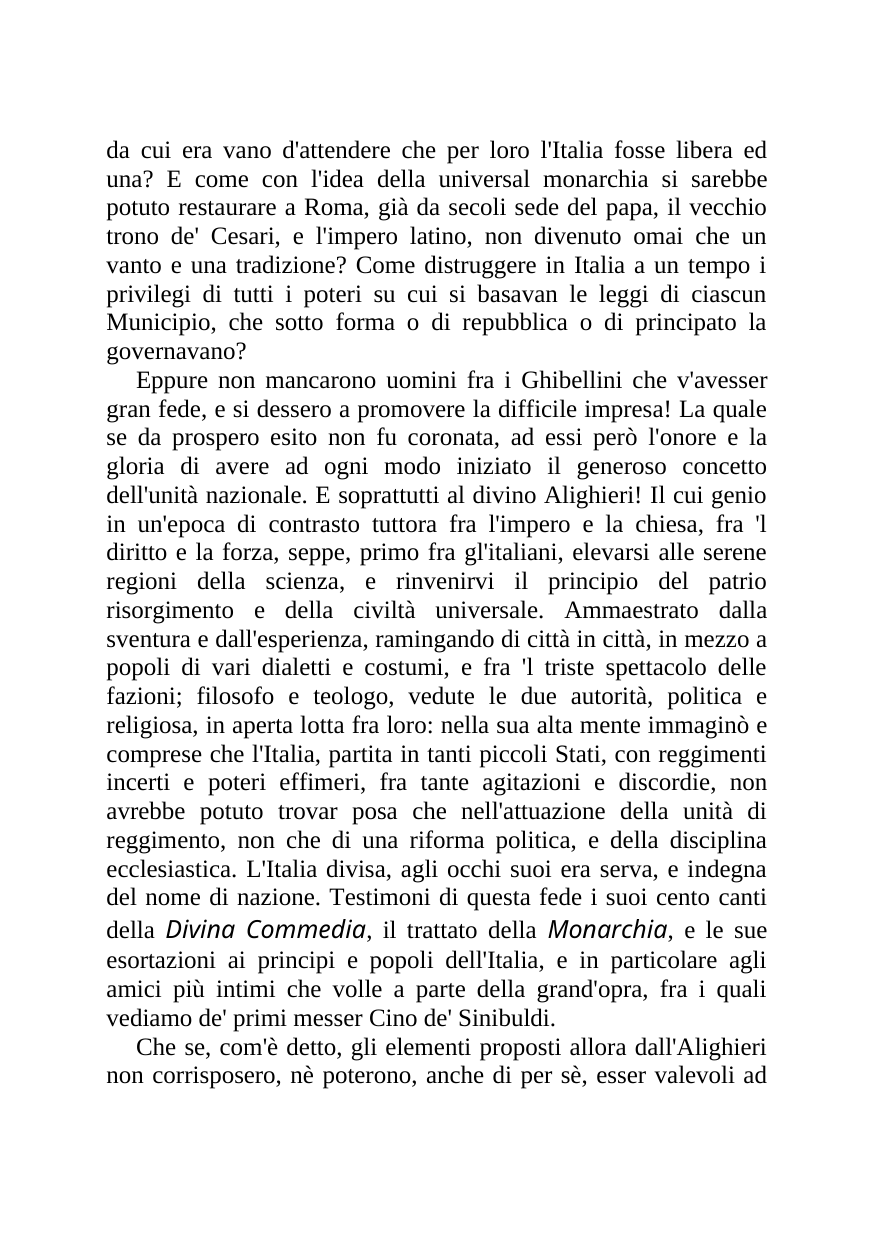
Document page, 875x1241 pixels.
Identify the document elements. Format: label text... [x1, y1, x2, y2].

text Eppure non mancarono uomini fra i Ghibellini che v'avesser gran fede, e si dessero a promovere la difficile impresa! La quale se da prospero esito non fu coronata, ad essi però l'onore e la gloria di avere ad ogni modo iniziato il generoso concetto dell'unità nazionale. E soprattutti al divino Alighieri! Il cui genio in un'epoca di contrasto tuttora fra l'impero e la chiesa, fra 'l diritto e la forza, seppe, primo fra gl'italiani, elevarsi alle serene regioni della scienza, e rinvenirvi il principio del patrio risorgimento e della civiltà universale. Ammaestrato dalla sventura e dall'esperienza, ramingando di città in città, in mezzo a popoli di vari dialetti e costumi, e fra 'l triste spettacolo delle fazioni; filosofo e teologo, vedute le due autorità, politica e religiosa, in aperta lotta fra loro: nella sua alta mente immaginò e comprese che l'Italia, partita in tanti piccoli Stati, con reggimenti incerti e poteri effimeri, fra tante agitazioni e discordie, non avrebbe potuto trovar posa che nell'attuazione della unità di reggimento, non che di una riforma politica, e della disciplina ecclesiastica. L'Italia divisa, agli occhi suoi era serva, e indegna del nome di nazione. Testimoni di questa fede i suoi cento canti della Divina Commedia, il trattato della Monarchia, e le sue esortazioni ai principi e popoli dell'Italia, e in particolare agli amici più intimi che volle a parte della grand'opra, fra i quali vediamo de' primi messer Cino de' Sinibuldi. [106, 365, 768, 1032]
text da cui era vano d'attendere che per loro l'Italia fosse libera ed una? E come con l'idea della universal monarchia si sarebbe potuto restaurare a Roma, già da secoli sede del papa, il vecchio trono de' Cesari, e l'impero latino, non divenuto omai che un vanto e una tradizione? Come distruggere in Italia a un tempo i privilegi di tutti i poteri su cui si basavan le leggi di ciascun Municipio, che sotto forma o di repubblica o di principato la governavano? [106, 135, 768, 365]
text Che se, com'è detto, gli elementi proposti allora dall'Alighieri non corrisposero, nè poterono, anche di per sè, esser valevoli ad [106, 1032, 768, 1089]
